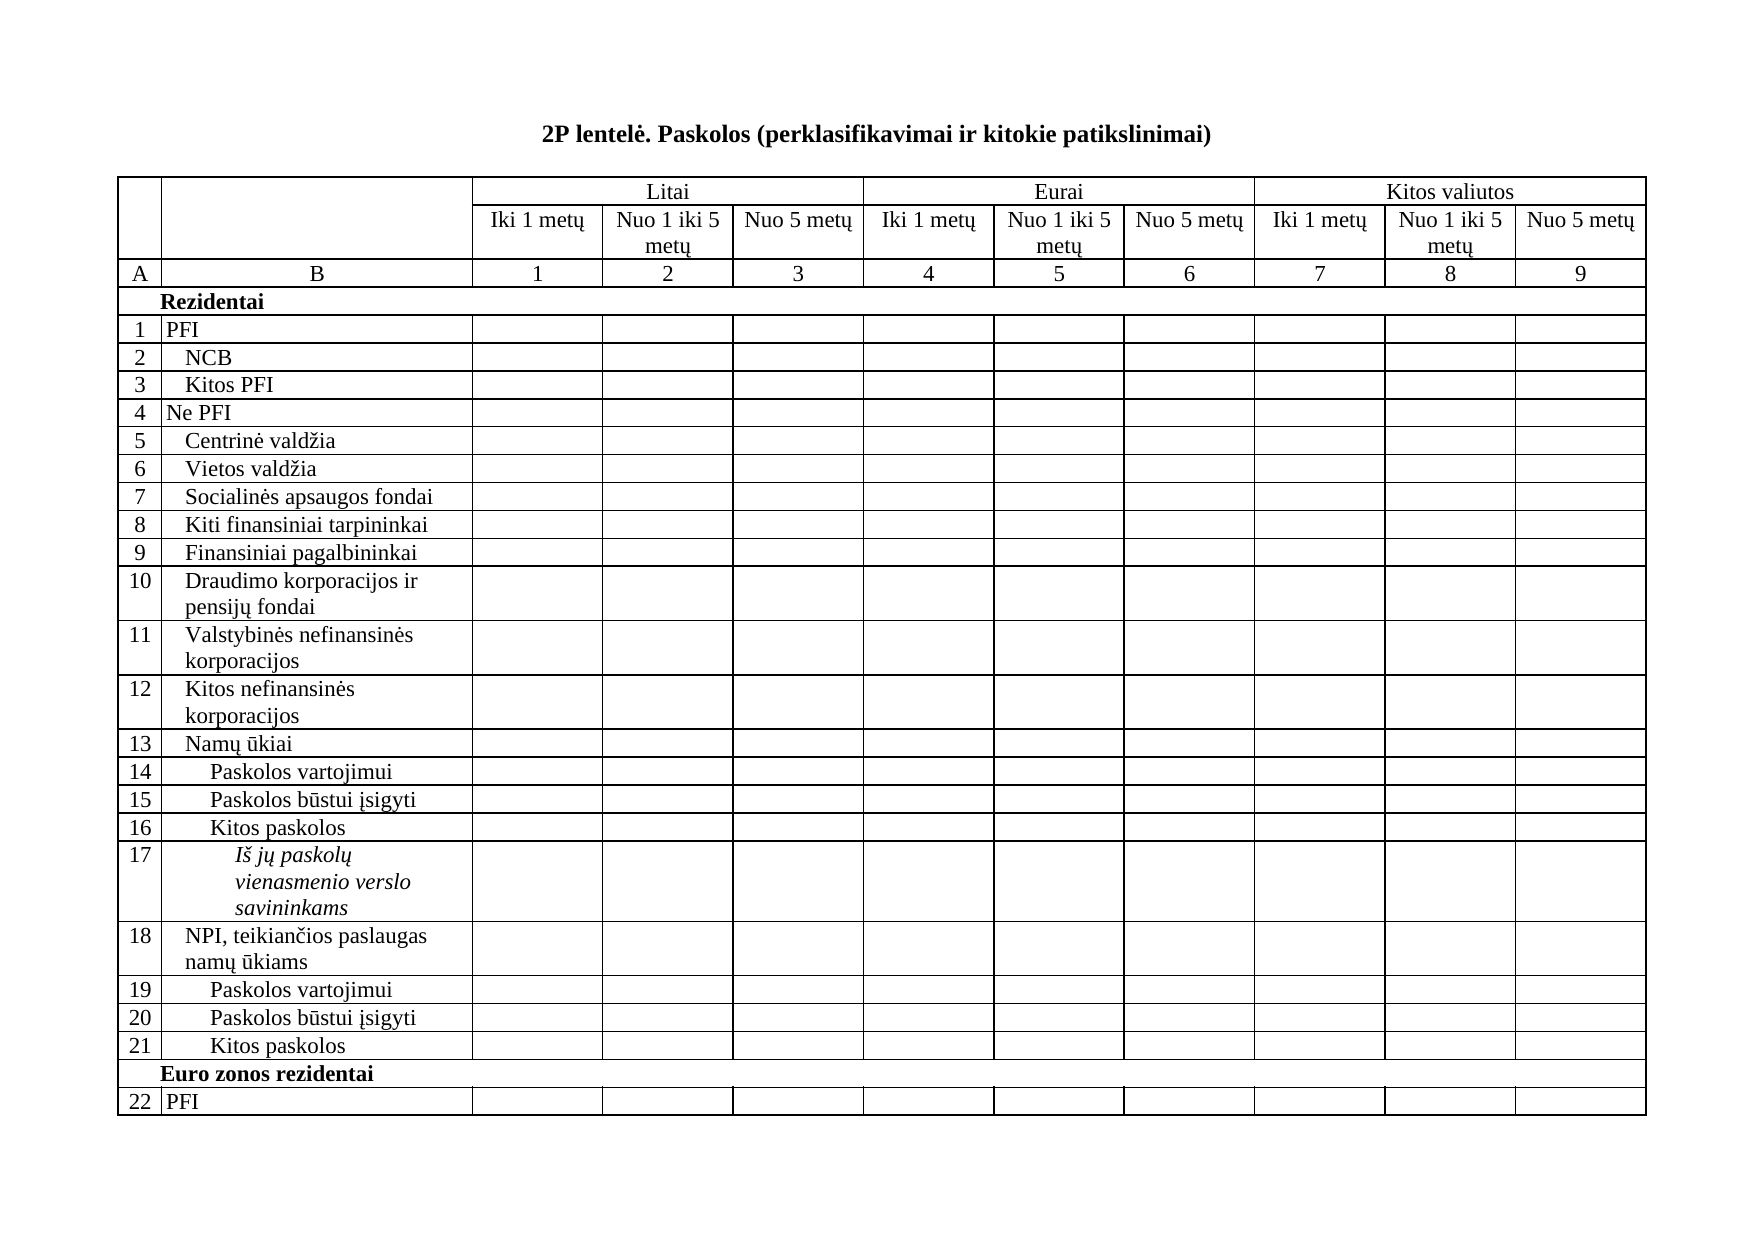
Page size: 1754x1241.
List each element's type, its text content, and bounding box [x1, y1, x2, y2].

table_cell [603, 814, 732, 840]
table_cell 1 [473, 260, 602, 286]
table_cell [995, 372, 1123, 398]
table_cell [1386, 344, 1515, 370]
table_cell [473, 621, 602, 674]
table_cell [473, 483, 602, 509]
table_cell [473, 1088, 602, 1114]
table_cell [1386, 455, 1515, 482]
table_cell [1125, 786, 1254, 812]
table_cell Kitos paskolos [162, 1032, 472, 1058]
table_cell [1255, 1032, 1384, 1058]
table_cell 7 [119, 483, 161, 509]
table_cell [734, 786, 863, 812]
table_cell PFI [162, 1088, 472, 1114]
table_cell [603, 758, 732, 784]
table_cell [1255, 842, 1384, 921]
table_cell [864, 976, 993, 1003]
table_cell [1516, 922, 1645, 975]
table_cell 7 [1255, 260, 1384, 286]
table_cell [864, 316, 993, 342]
table_cell [864, 842, 993, 921]
table_cell [1516, 676, 1645, 728]
table_cell Vietos valdžia [162, 455, 472, 482]
table_cell [864, 511, 993, 537]
table_cell [1516, 483, 1645, 509]
table_cell [1386, 758, 1515, 784]
table_cell 15 [119, 786, 161, 812]
table_cell [864, 539, 993, 565]
table_cell [1386, 1032, 1515, 1058]
table_cell [1386, 1004, 1515, 1031]
table_cell [1516, 730, 1645, 756]
table_cell [734, 922, 863, 975]
table_cell [473, 976, 602, 1003]
table_cell Paskolos būstui įsigyti [162, 786, 472, 812]
table_cell [734, 1088, 863, 1114]
table_cell [864, 455, 993, 482]
table_cell [864, 400, 993, 426]
table_cell [473, 539, 602, 565]
table_cell Paskolos vartojimui [162, 758, 472, 784]
table_cell [1516, 400, 1645, 426]
table_cell [473, 842, 602, 921]
table_cell [734, 400, 863, 426]
table_cell [995, 621, 1123, 674]
table_cell [995, 786, 1123, 812]
table_cell 6 [1125, 260, 1254, 286]
table_cell [1386, 922, 1515, 975]
table_cell [603, 316, 732, 342]
table_cell [995, 814, 1123, 840]
table_header [162, 178, 472, 258]
table_cell 18 [119, 922, 161, 975]
table_cell [473, 730, 602, 756]
table_cell [1386, 427, 1515, 454]
table_cell [1125, 344, 1254, 370]
table_cell [1386, 567, 1515, 620]
table_cell 3 [119, 372, 161, 398]
table_cell [473, 1004, 602, 1031]
table_cell [603, 455, 732, 482]
table_cell [864, 922, 993, 975]
table_header Kitos valiutos [1255, 178, 1645, 204]
table_cell [995, 427, 1123, 454]
table_cell [603, 1088, 732, 1114]
table_cell [1255, 483, 1384, 509]
table_header Eurai [864, 178, 1254, 204]
table_cell [1125, 842, 1254, 921]
table_cell [1125, 922, 1254, 975]
table_cell [603, 427, 732, 454]
table_cell Nuo 1 iki 5 metų [603, 206, 732, 258]
table_cell [1255, 976, 1384, 1003]
table_cell [734, 1004, 863, 1031]
table_cell [1125, 316, 1254, 342]
table_cell [1386, 400, 1515, 426]
table_cell Centrinė valdžia [162, 427, 472, 454]
table_cell 16 [119, 814, 161, 840]
table_cell [995, 1004, 1123, 1031]
table_cell [1516, 786, 1645, 812]
table_cell [1386, 814, 1515, 840]
table_cell [603, 344, 732, 370]
table_cell [1386, 316, 1515, 342]
table_header [119, 178, 161, 258]
table_cell [864, 1088, 993, 1114]
table_cell [1255, 511, 1384, 537]
table_cell [1386, 483, 1515, 509]
table_cell [995, 1088, 1123, 1114]
table_cell [864, 786, 993, 812]
table_cell 19 [119, 976, 161, 1003]
table_cell 10 [119, 567, 161, 620]
table_cell [1255, 730, 1384, 756]
table_cell Euro zonos rezidentai [119, 1060, 1645, 1086]
table_cell [734, 676, 863, 728]
table_cell [1516, 814, 1645, 840]
table_cell [1516, 976, 1645, 1003]
table_cell [603, 842, 732, 921]
table_cell Kitos PFI [162, 372, 472, 398]
table_cell [473, 316, 602, 342]
table_cell [1255, 539, 1384, 565]
table_cell [1516, 344, 1645, 370]
table_cell [995, 400, 1123, 426]
table_cell [864, 372, 993, 398]
table_cell [1516, 1032, 1645, 1058]
table_cell [1125, 976, 1254, 1003]
table_cell [1255, 814, 1384, 840]
table_cell B [162, 260, 472, 286]
table_cell [995, 676, 1123, 728]
table_cell [1386, 539, 1515, 565]
table_cell [1516, 1088, 1645, 1114]
table_cell [995, 758, 1123, 784]
table_cell [864, 427, 993, 454]
table_cell [734, 621, 863, 674]
table_cell NPI, teikiančios paslaugas namų ūkiams [162, 922, 472, 975]
table_cell [473, 344, 602, 370]
table_cell [1386, 676, 1515, 728]
table_cell [995, 511, 1123, 537]
table_cell [1516, 455, 1645, 482]
table_cell [864, 1032, 993, 1058]
table_cell Paskolos būstui įsigyti [162, 1004, 472, 1031]
table_cell Paskolos vartojimui [162, 976, 472, 1003]
table_cell [734, 539, 863, 565]
table_cell [1386, 786, 1515, 812]
table_cell [734, 511, 863, 537]
table_header Litai [473, 178, 863, 204]
table_cell [603, 483, 732, 509]
table_cell [1125, 567, 1254, 620]
table_cell 13 [119, 730, 161, 756]
table_cell [473, 400, 602, 426]
table_cell [864, 730, 993, 756]
table_cell 2 [119, 344, 161, 370]
table_cell [1125, 814, 1254, 840]
table_cell Iki 1 metų [864, 206, 993, 258]
text 2P lentelė. Paskolos (perklasifikavimai ir kitokie patikslinimai) [118, 119, 1635, 147]
table_cell [864, 483, 993, 509]
table_cell 3 [734, 260, 863, 286]
table_cell 12 [119, 676, 161, 728]
table_cell [734, 758, 863, 784]
table_cell Namų ūkiai [162, 730, 472, 756]
table_cell [995, 976, 1123, 1003]
table_cell Iki 1 metų [473, 206, 602, 258]
table_cell 5 [119, 427, 161, 454]
table_cell [1125, 1004, 1254, 1031]
table_cell A [119, 260, 161, 286]
table_cell 1 [119, 316, 161, 342]
table_cell 4 [119, 400, 161, 426]
table_cell [734, 1032, 863, 1058]
table_cell [1125, 1032, 1254, 1058]
table_cell 8 [1386, 260, 1515, 286]
table_cell [1516, 621, 1645, 674]
table_cell [864, 344, 993, 370]
table_cell [1255, 922, 1384, 975]
table_cell [995, 344, 1123, 370]
table_cell [1516, 539, 1645, 565]
table_cell Socialinės apsaugos fondai [162, 483, 472, 509]
table_cell [1386, 1088, 1515, 1114]
table_cell [1255, 1088, 1384, 1114]
table_cell [1125, 730, 1254, 756]
table_cell [995, 922, 1123, 975]
table_cell [603, 730, 732, 756]
table_cell [1125, 483, 1254, 509]
table_cell [734, 730, 863, 756]
table_cell Nuo 1 iki 5 metų [1386, 206, 1515, 258]
table_cell [864, 567, 993, 620]
table_cell [864, 1004, 993, 1031]
table_cell [734, 344, 863, 370]
table_cell [734, 483, 863, 509]
table_cell 5 [995, 260, 1123, 286]
table_cell [995, 842, 1123, 921]
table_cell Iki 1 metų [1255, 206, 1384, 258]
table_cell [995, 483, 1123, 509]
table_cell [864, 758, 993, 784]
table_cell 22 [119, 1088, 161, 1114]
table_cell [1255, 567, 1384, 620]
table_cell [1386, 372, 1515, 398]
table_cell [1386, 976, 1515, 1003]
table_cell [603, 621, 732, 674]
table_cell [1516, 1004, 1645, 1031]
table_cell Rezidentai [119, 288, 1645, 314]
table_cell 9 [119, 539, 161, 565]
table_cell [734, 976, 863, 1003]
table_cell [1255, 455, 1384, 482]
table_cell Iš jų paskolų vienasmenio verslo savininkams [162, 842, 472, 921]
table_cell [1125, 621, 1254, 674]
table_cell [603, 372, 732, 398]
table_cell [473, 372, 602, 398]
table_cell [1125, 758, 1254, 784]
table_cell [1255, 316, 1384, 342]
table_cell Valstybinės nefinansinės korporacijos [162, 621, 472, 674]
table_cell 2 [603, 260, 732, 286]
table_cell [1125, 676, 1254, 728]
table_cell [734, 814, 863, 840]
table_cell [995, 455, 1123, 482]
table_cell [1125, 372, 1254, 398]
table_cell [1255, 1004, 1384, 1031]
table_cell Nuo 5 metų [1516, 206, 1645, 258]
table_cell [1125, 539, 1254, 565]
table_cell 11 [119, 621, 161, 674]
table_cell [1255, 621, 1384, 674]
table_cell [1386, 842, 1515, 921]
table_cell Nuo 5 metų [734, 206, 863, 258]
table_cell [1125, 455, 1254, 482]
table_cell Draudimo korporacijos ir pensijų fondai [162, 567, 472, 620]
table_cell 6 [119, 455, 161, 482]
table_cell Kitos paskolos [162, 814, 472, 840]
table_cell [473, 511, 602, 537]
table_cell [473, 1032, 602, 1058]
table_cell [603, 922, 732, 975]
table_cell [734, 567, 863, 620]
table_cell [734, 427, 863, 454]
table_cell [995, 1032, 1123, 1058]
table_cell [1255, 676, 1384, 728]
table_cell [864, 814, 993, 840]
table_cell [1255, 400, 1384, 426]
table_cell [1516, 567, 1645, 620]
table_cell [473, 676, 602, 728]
table_cell [603, 1004, 732, 1031]
table_cell [995, 567, 1123, 620]
table_cell [473, 567, 602, 620]
table_cell [734, 372, 863, 398]
table_cell [995, 730, 1123, 756]
table_cell [1255, 372, 1384, 398]
table_cell 9 [1516, 260, 1645, 286]
table_cell [1125, 400, 1254, 426]
table_cell [1125, 511, 1254, 537]
table_cell [995, 316, 1123, 342]
table_cell [603, 539, 732, 565]
table_cell [734, 455, 863, 482]
table_cell [864, 621, 993, 674]
table_cell 17 [119, 842, 161, 921]
table_cell Nuo 1 iki 5 metų [995, 206, 1123, 258]
table_cell [1125, 427, 1254, 454]
table_cell [1516, 316, 1645, 342]
table_cell [603, 786, 732, 812]
table_cell [473, 814, 602, 840]
table_cell [1516, 372, 1645, 398]
table_cell Nuo 5 metų [1125, 206, 1254, 258]
table_cell PFI [162, 316, 472, 342]
table_cell [603, 676, 732, 728]
table_cell [1255, 427, 1384, 454]
table_cell [1516, 427, 1645, 454]
table_cell [734, 316, 863, 342]
table_cell [603, 976, 732, 1003]
table_cell 8 [119, 511, 161, 537]
table_cell [864, 676, 993, 728]
table_cell [603, 567, 732, 620]
table_cell Kitos nefinansinės korporacijos [162, 676, 472, 728]
table_cell [1125, 1088, 1254, 1114]
table_cell [603, 1032, 732, 1058]
table_cell Ne PFI [162, 400, 472, 426]
table_cell 4 [864, 260, 993, 286]
table_cell 20 [119, 1004, 161, 1031]
table_cell [1516, 511, 1645, 537]
table_cell 14 [119, 758, 161, 784]
table_cell [734, 842, 863, 921]
table_cell [1386, 511, 1515, 537]
table_cell [603, 511, 732, 537]
table_cell [1516, 758, 1645, 784]
table_cell [603, 400, 732, 426]
table_cell [1255, 758, 1384, 784]
table_cell [473, 922, 602, 975]
table_cell 21 [119, 1032, 161, 1058]
table_cell [1255, 344, 1384, 370]
table_cell [473, 455, 602, 482]
table_cell [1516, 842, 1645, 921]
table_cell Finansiniai pagalbininkai [162, 539, 472, 565]
table_cell [473, 786, 602, 812]
table_cell [1255, 786, 1384, 812]
table_cell Kiti finansiniai tarpininkai [162, 511, 472, 537]
table_cell [1386, 621, 1515, 674]
table_cell [473, 427, 602, 454]
table_cell [473, 758, 602, 784]
table_cell NCB [162, 344, 472, 370]
table_cell [995, 539, 1123, 565]
table_cell [1386, 730, 1515, 756]
